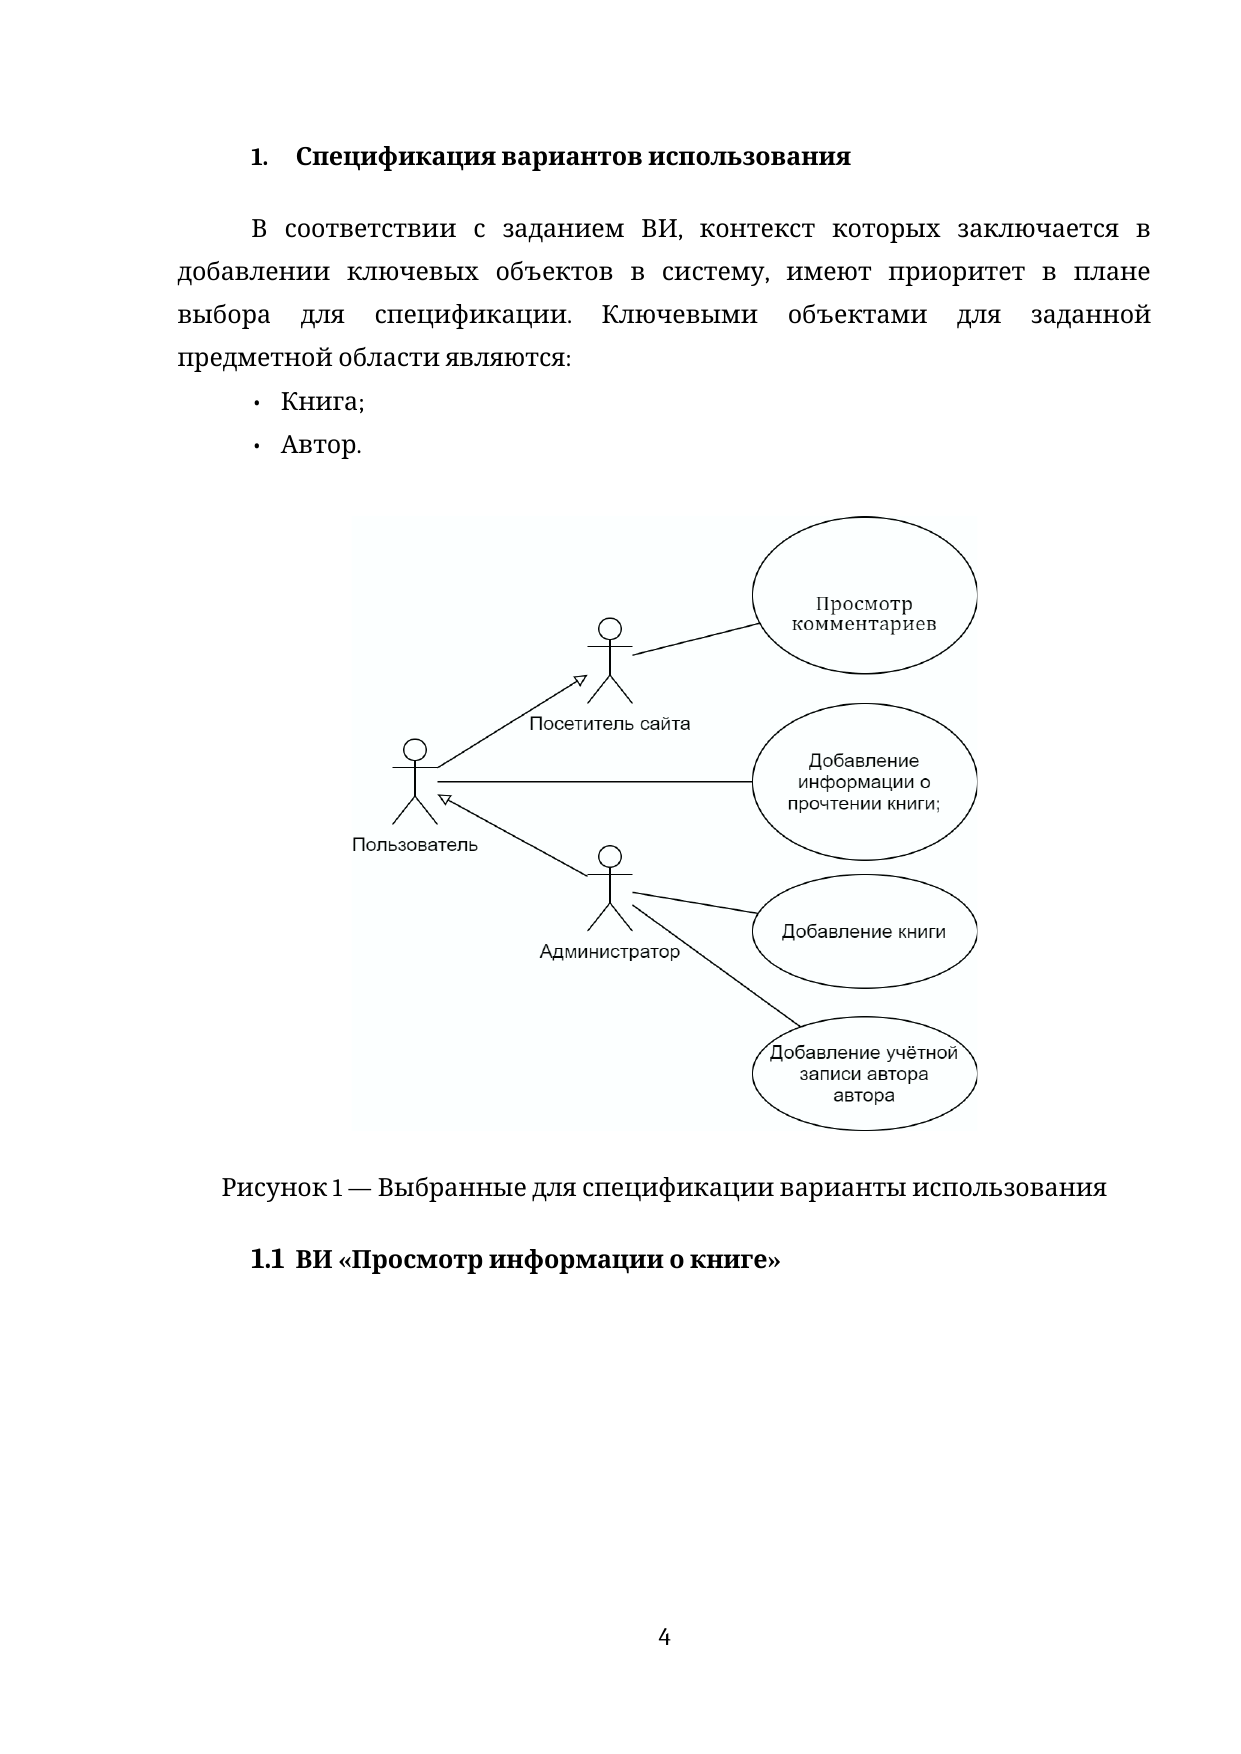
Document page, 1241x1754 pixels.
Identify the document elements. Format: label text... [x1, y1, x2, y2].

list Автор. [251, 431, 1152, 459]
list Спецификация вариантов использования [251, 143, 1152, 172]
text Рисунок 1 — Выбранные для спецификации варианты использования [177, 1174, 1152, 1203]
text В соответствии с заданием ВИ, контекст которых заключается в добавлении ключевых объектов в систему, имеют приоритет в плане выбора для спецификации. Ключевыми объектами для заданной предметной области являются: [177, 215, 1152, 373]
picture [351, 516, 978, 1131]
list Книга; [251, 387, 1152, 416]
list ВИ «Просмотр информации о книге» [251, 1242, 1152, 1276]
